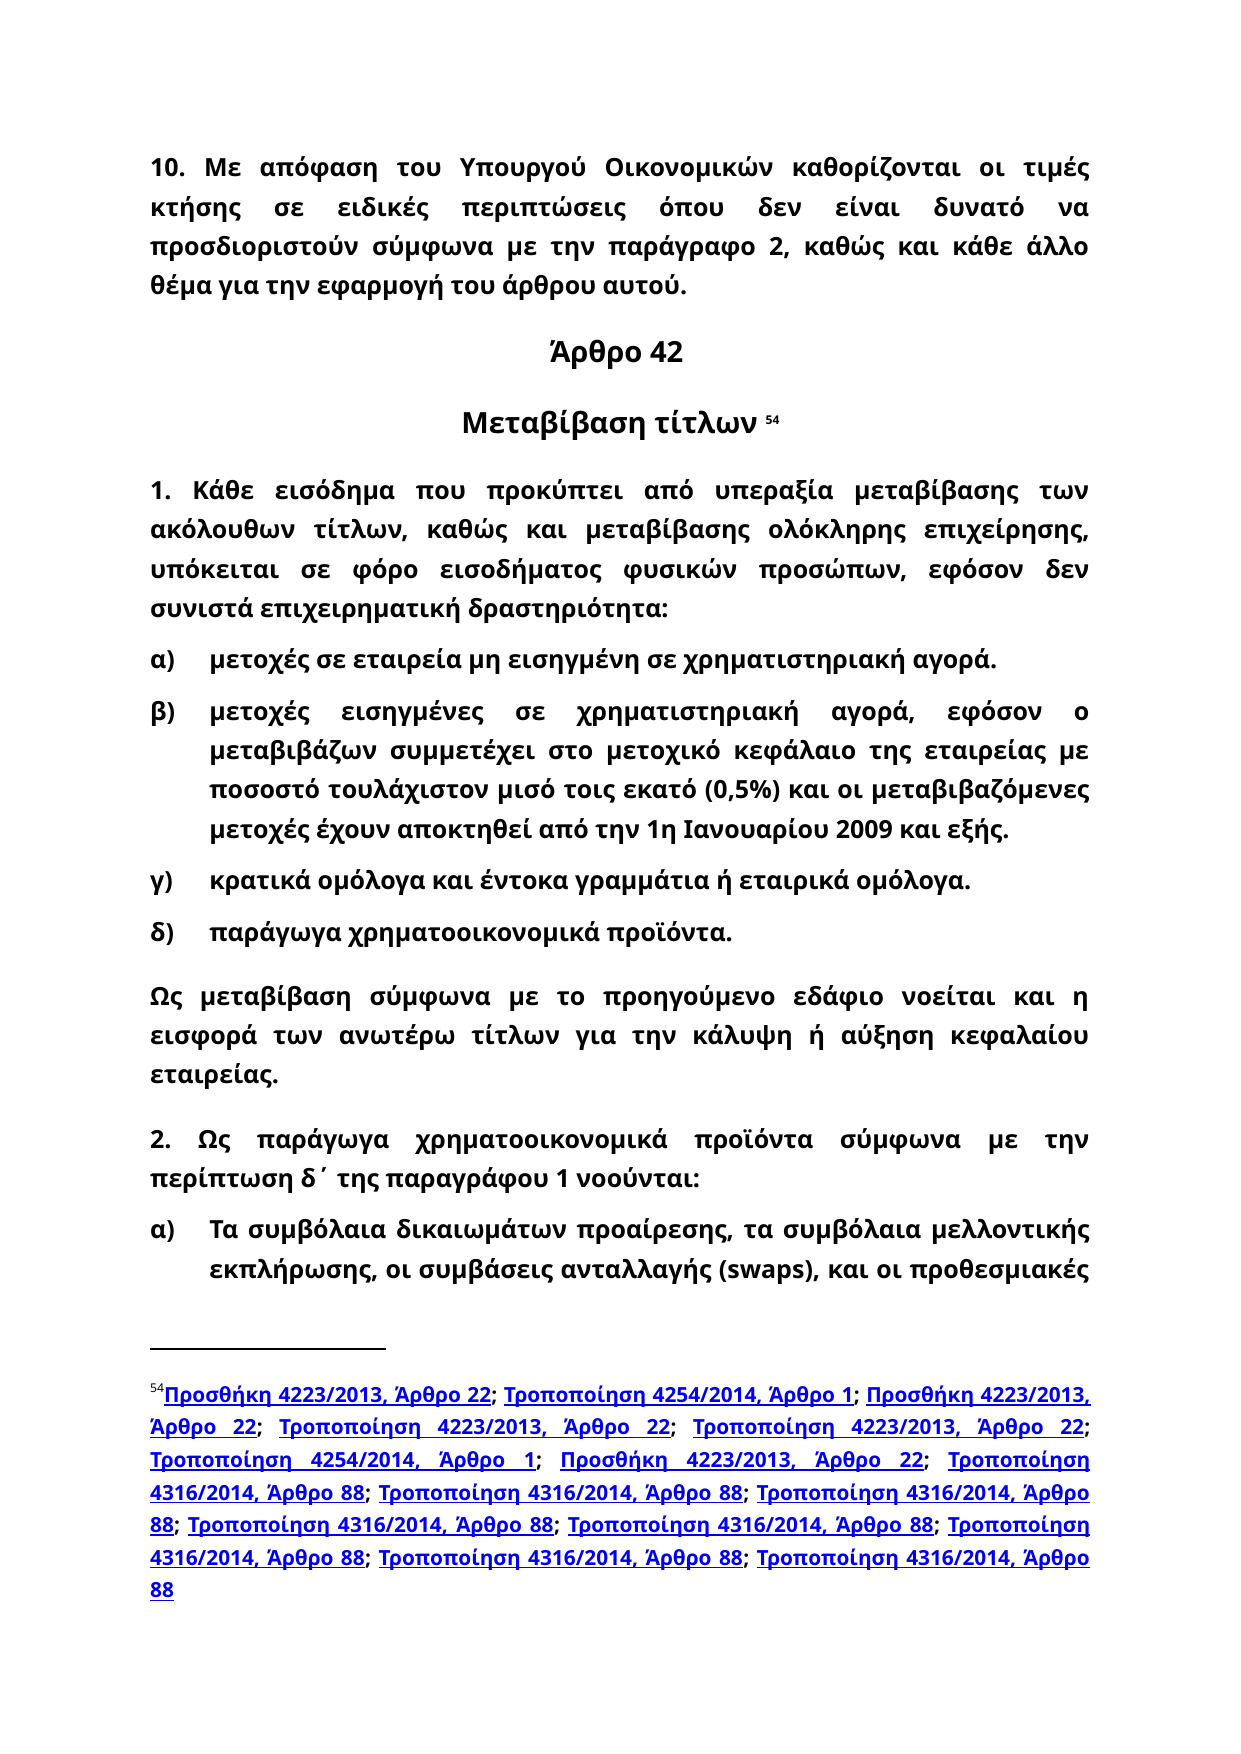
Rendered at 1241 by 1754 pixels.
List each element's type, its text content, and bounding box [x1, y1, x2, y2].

list γ) κρατικά ομόλογα και έντοκα γραμμάτια ή εταιρικά ομόλογα. [150, 863, 1090, 897]
text Ως μεταβίβαση σύμφωνα με το προηγούμενο εδάφιο νοείται και η εισφορά των ανωτέρω τίτλων για την κάλυψη ή αύξηση κεφαλαίου εταιρείας. [150, 979, 1090, 1091]
text 10. Με απόφαση του Υπουργού Οικονομικών καθορίζονται οι τιμές κτήσης σε ειδικές περιπτώσεις όπου δεν είναι δυνατό να προσδιοριστούν σύμφωνα με την παράγραφο 2, καθώς και κάθε άλλο θέμα για την εφαρμογή του άρθρου αυτού. [150, 150, 1090, 302]
text 2. Ως παράγωγα χρηματοοικονομικά προϊόντα σύμφωνα με την περίπτωση δ΄ της παραγράφου 1 νοούνται: [150, 1121, 1090, 1194]
list α) Τα συμβόλαια δικαιωμάτων προαίρεσης, τα συμβόλαια μελλοντικής εκπλήρωσης, οι συμβάσεις ανταλλαγής (swaps), και οι προθεσμιακές [150, 1212, 1090, 1285]
subtitle Μεταβίβαση τίτλων [150, 402, 1090, 442]
text 1. Κάθε εισόδημα που προκύπτει από υπεραξία μεταβίβασης των ακόλουθων τίτλων, καθώς και μεταβίβασης ολόκληρης επιχείρησης, υπόκειται σε φόρο εισοδήματος φυσικών προσώπων, εφόσον δεν συνιστά επιχειρηματική δραστηριότητα: [150, 473, 1090, 624]
list α) μετοχές σε εταιρεία μη εισηγμένη σε χρηματιστηριακή αγορά. [150, 642, 1090, 676]
list δ) παράγωγα χρηματοοικονομικά προϊόντα. [150, 914, 1090, 949]
text Προσθήκη 4223/2013, Άρθρο 22; Τροποποίηση 4254/2014, Άρθρο 1; Προσθήκη 4223/2013, Άρθρο 22; Τροποποίηση 4223/2013, Άρθρο 22; Τροποποίηση 4223/2013, Άρθρο 22; Τροποποίηση 4254/2014, Άρθρο 1; Προσθήκη 4223/2013, Άρθρο 22; Τροποποίηση 4316/2014, Άρθρο 88; Τροποποίηση 4316/2014, Άρθρο 88; Τροποποίηση 4316/2014, Άρθρο 88; Τροποποίηση 4316/2014, Άρθρο 88; Τροποποίηση 4316/2014, Άρθρο 88; Τροποποίηση 4316/2014, Άρθρο 88; Τροποποίηση 4316/2014, Άρθρο 88; Τροποποίηση 4316/2014, Άρθρο 88 [150, 1380, 1090, 1604]
subtitle Άρθρο 42 [150, 332, 1090, 371]
list β) μετοχές εισηγμένες σε χρηματιστηριακή αγορά, εφόσον ο μεταβιβάζων συμμετέχει στο μετοχικό κεφάλαιο της εταιρείας με ποσοστό τουλάχιστον μισό τοις εκατό (0,5%) και οι μεταβιβαζόμενες μετοχές έχουν αποκτηθεί από την 1η Ιανουαρίου 2009 και εξής. [150, 694, 1090, 845]
